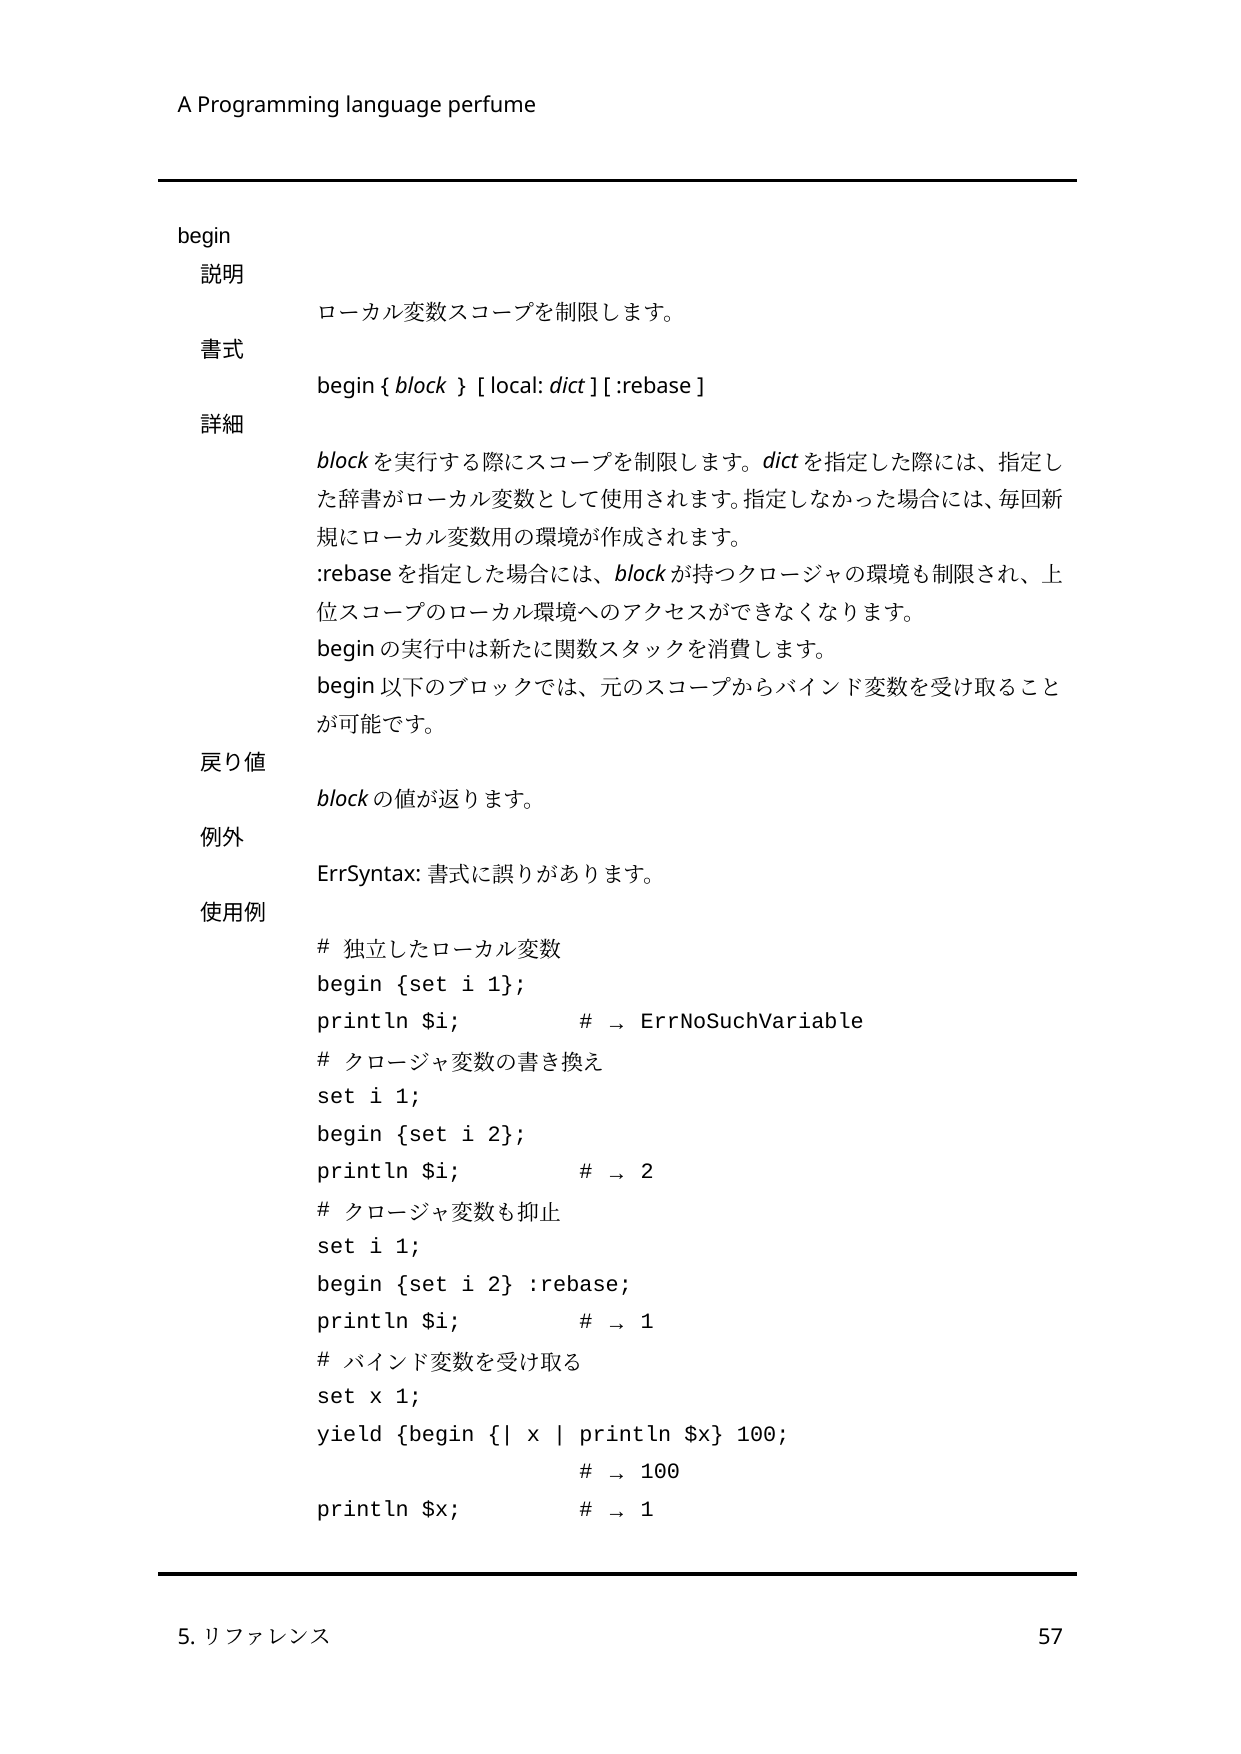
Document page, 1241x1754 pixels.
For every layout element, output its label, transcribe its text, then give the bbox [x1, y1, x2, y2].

subtitle begin [177, 217, 1063, 254]
table_cell 書式 [200, 329, 317, 404]
table_header ローカル変数スコープを制限します。 [317, 254, 1063, 329]
table_cell ErrSyntax: 書式に誤りがあります。 [317, 817, 1063, 892]
table_cell 戻り値 [200, 742, 317, 817]
table_cell # 独立したローカル変数 begin {set i 1}; println $i; # → ErrNoSuchVariable # クロージャ変数の書き換え set i 1; begin {set i 2}; println $i; # → 2 # クロージャ変数も抑止 set i 1; begin {set i 2} :rebase; println $i; # → 1 # バインド変数を受け取る set x 1; yield {begin {| x | println $x} 100; # → 100 println $x; # → 1 [317, 892, 1063, 1529]
table_cell 使用例 [200, 892, 317, 1529]
table_cell blockを実行する際にスコープを制限します。dictを指定した際には、指定した辞書がローカル変数として使用されます。指定しなかった場合には、毎回新規にローカル変数用の環境が作成されます。 :rebaseを指定した場合には、blockが持つクロージャの環境も制限され、上位スコープのローカル環境へのアクセスができなくなります。 beginの実行中は新たに関数スタックを消費します。 begin以下のブロックでは、元のスコープからバインド変数を受け取ることが可能です。 [317, 404, 1063, 742]
table_cell 例外 [200, 817, 317, 892]
table_header 説明 [200, 254, 317, 329]
table_cell begin { block } [ local: dict ] [ :rebase ] [317, 329, 1063, 404]
table_cell 詳細 [200, 404, 317, 742]
table_cell blockの値が返ります。 [317, 742, 1063, 817]
